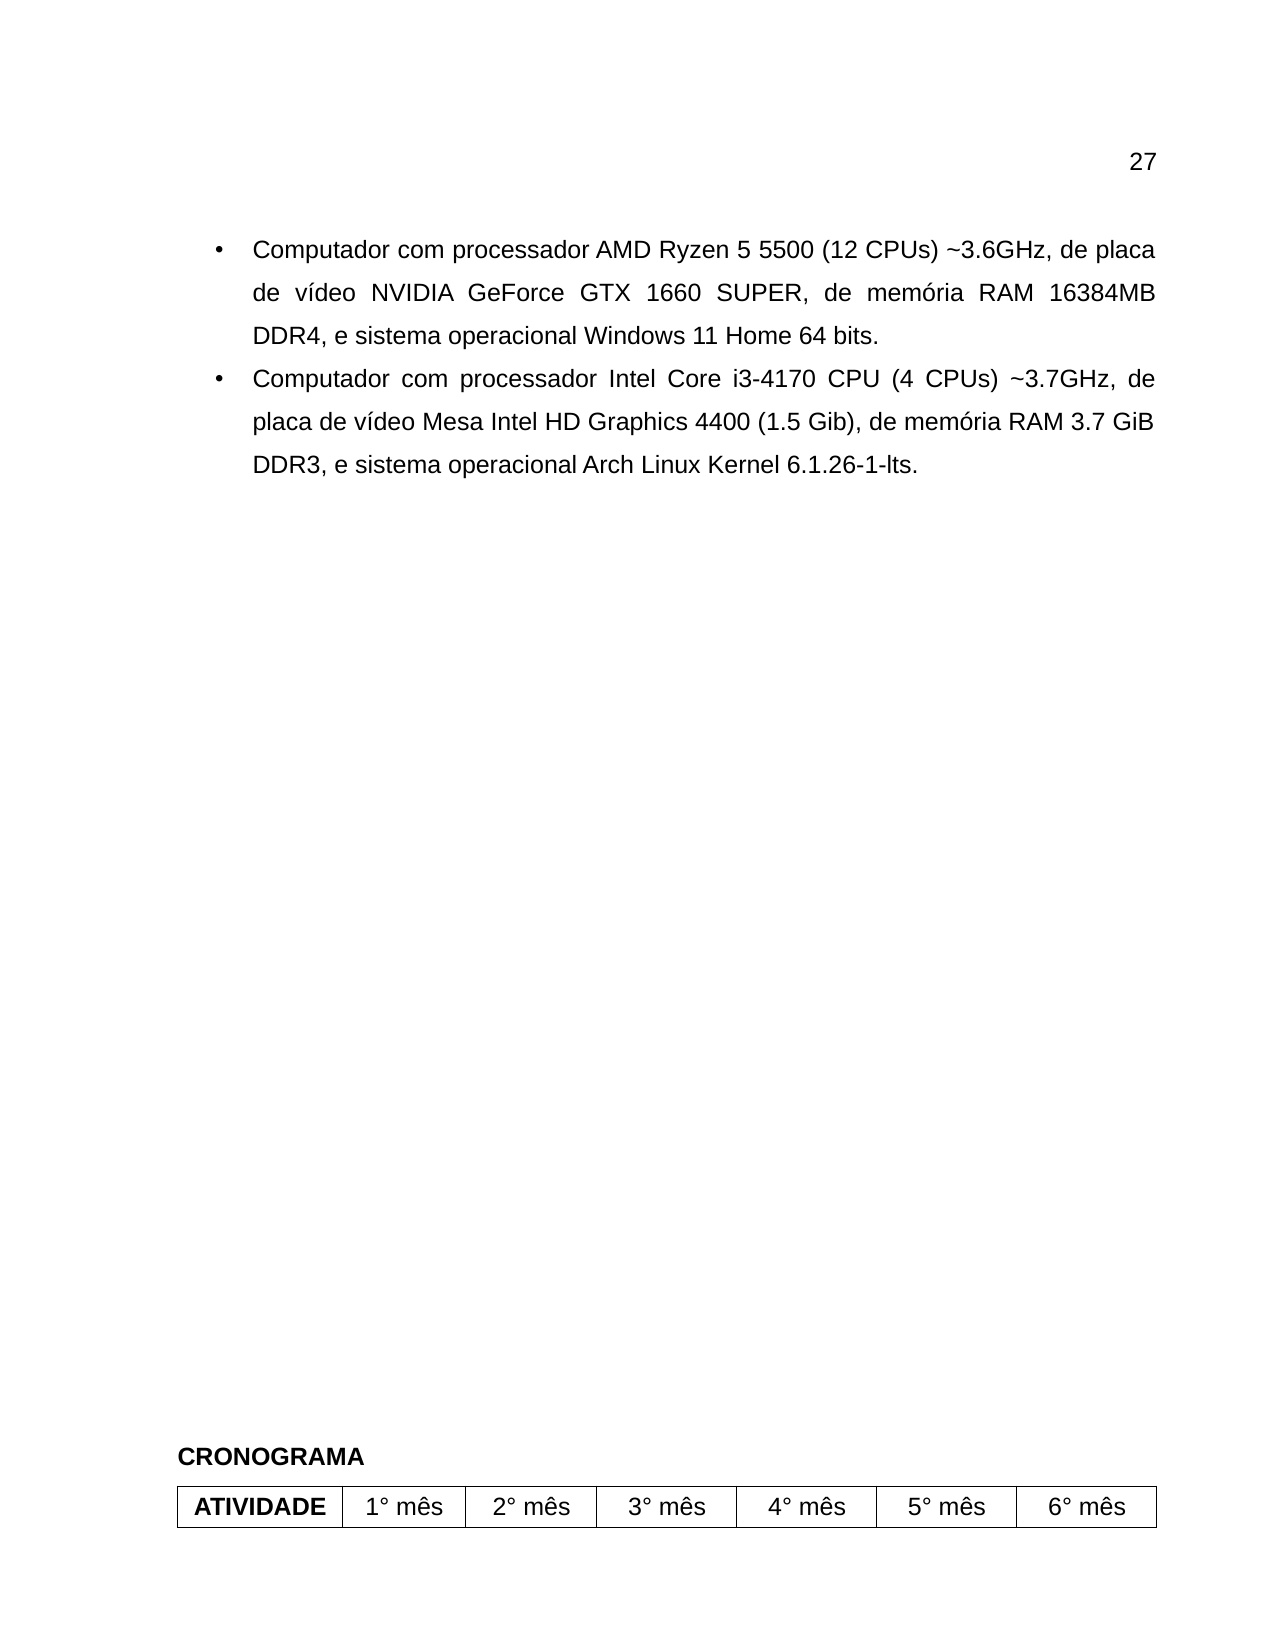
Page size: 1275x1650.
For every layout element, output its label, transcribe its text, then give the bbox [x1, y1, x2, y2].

table_header 5° mês [877, 1487, 1016, 1527]
table_header ATIVIDADE [178, 1487, 342, 1527]
table_header 2° mês [466, 1487, 596, 1527]
table_header 6° mês [1017, 1487, 1156, 1527]
subtitle CRONOGRAMA [177, 1442, 1157, 1471]
list Computador com processador AMD Ryzen 5 5500 (12 CPUs) ~3.6GHz, de placa de vídeo NVIDIA GeForce GTX 1660 SUPER, de memória RAM 16384MB DDR4, e sistema operacional Windows 11 Home 64 bits. [215, 235, 1157, 350]
table_header 3° mês [597, 1487, 736, 1527]
table_header 4° mês [737, 1487, 876, 1527]
list Computador com processador Intel Core i3-4170 CPU (4 CPUs) ~3.7GHz, de placa de vídeo Mesa Intel HD Graphics 4400 (1.5 Gib), de memória RAM 3.7 GiB DDR3, e sistema operacional Arch Linux Kernel 6.1.26-1-lts. [215, 364, 1157, 479]
table_header 1° mês [343, 1487, 465, 1527]
